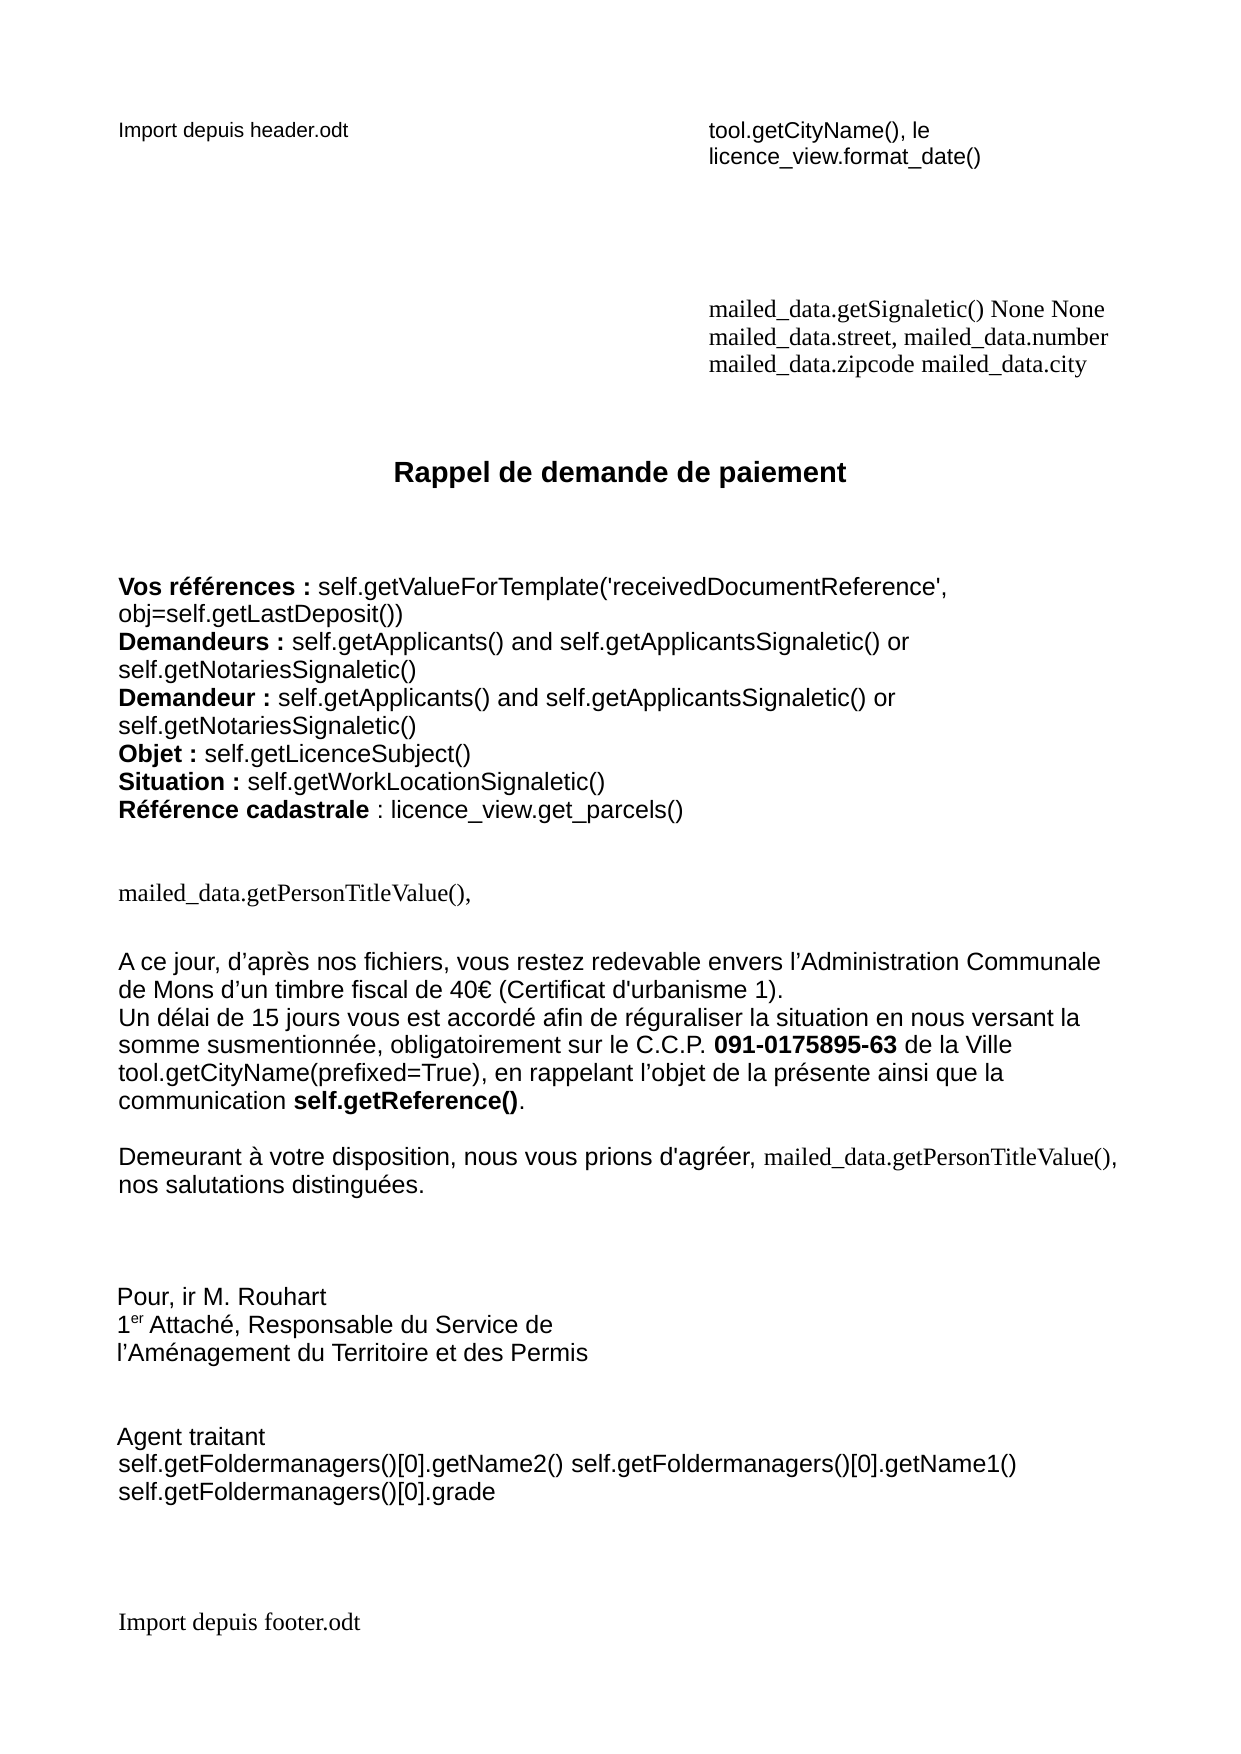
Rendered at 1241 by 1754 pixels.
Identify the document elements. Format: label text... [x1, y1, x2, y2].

table_header Import depuis header.odt [118, 118, 708, 391]
text Pour, ir M. Rouhart [117, 1283, 1122, 1311]
text Demandeurs : self.getApplicants() and self.getApplicantsSignaletic() or self.getNotariesSignaletic() [118, 628, 1122, 684]
title Rappel de demande de paiement [118, 456, 1122, 489]
text 1er Attaché, Responsable du Service de [117, 1311, 1122, 1338]
text Situation : self.getWorkLocationSignaletic() [118, 768, 1122, 796]
text mailed_data.getPersonTitleValue(), [118, 879, 1122, 907]
table_header tool.getCityName(), le licence_view.format_date() mailed_data.getSignaletic() None None mailed_data.street, mailed_data.number mailed_data.zipcode mailed_data.city [709, 118, 1123, 391]
text Référence cadastrale : licence_view.get_parcels() [118, 796, 1122, 824]
text Demeurant à votre disposition, nous vous prions d'agréer, mailed_data.getPersonTitleValue(), nos salutations distinguées. [118, 1143, 1122, 1199]
text Objet : self.getLicenceSubject() [118, 740, 1122, 768]
text self.getFoldermanagers()[0].getName2() self.getFoldermanagers()[0].getName1() self.getFoldermanagers()[0].grade [118, 1450, 1122, 1506]
text Demandeur : self.getApplicants() and self.getApplicantsSignaletic() or self.getNotariesSignaletic() [118, 684, 1122, 740]
text A ce jour, d’après nos fichiers, vous restez redevable envers l’Administration Communale de Mons d’un timbre fiscal de 40€ (Certificat d'urbanisme 1). [118, 948, 1122, 1003]
text Vos références : self.getValueForTemplate('receivedDocumentReference', obj=self.getLastDeposit()) [118, 572, 1122, 628]
text l’Aménagement du Territoire et des Permis [117, 1338, 1122, 1366]
text Un délai de 15 jours vous est accordé afin de réguraliser la situation en nous versant la somme susmentionnée, obligatoirement sur le C.C.P. 091-0175895-63 de la Ville tool.getCityName(prefixed=True), en rappelant l’objet de la présente ainsi que la communication self.getReference(). [118, 1003, 1122, 1115]
text Agent traitant [117, 1422, 1122, 1450]
